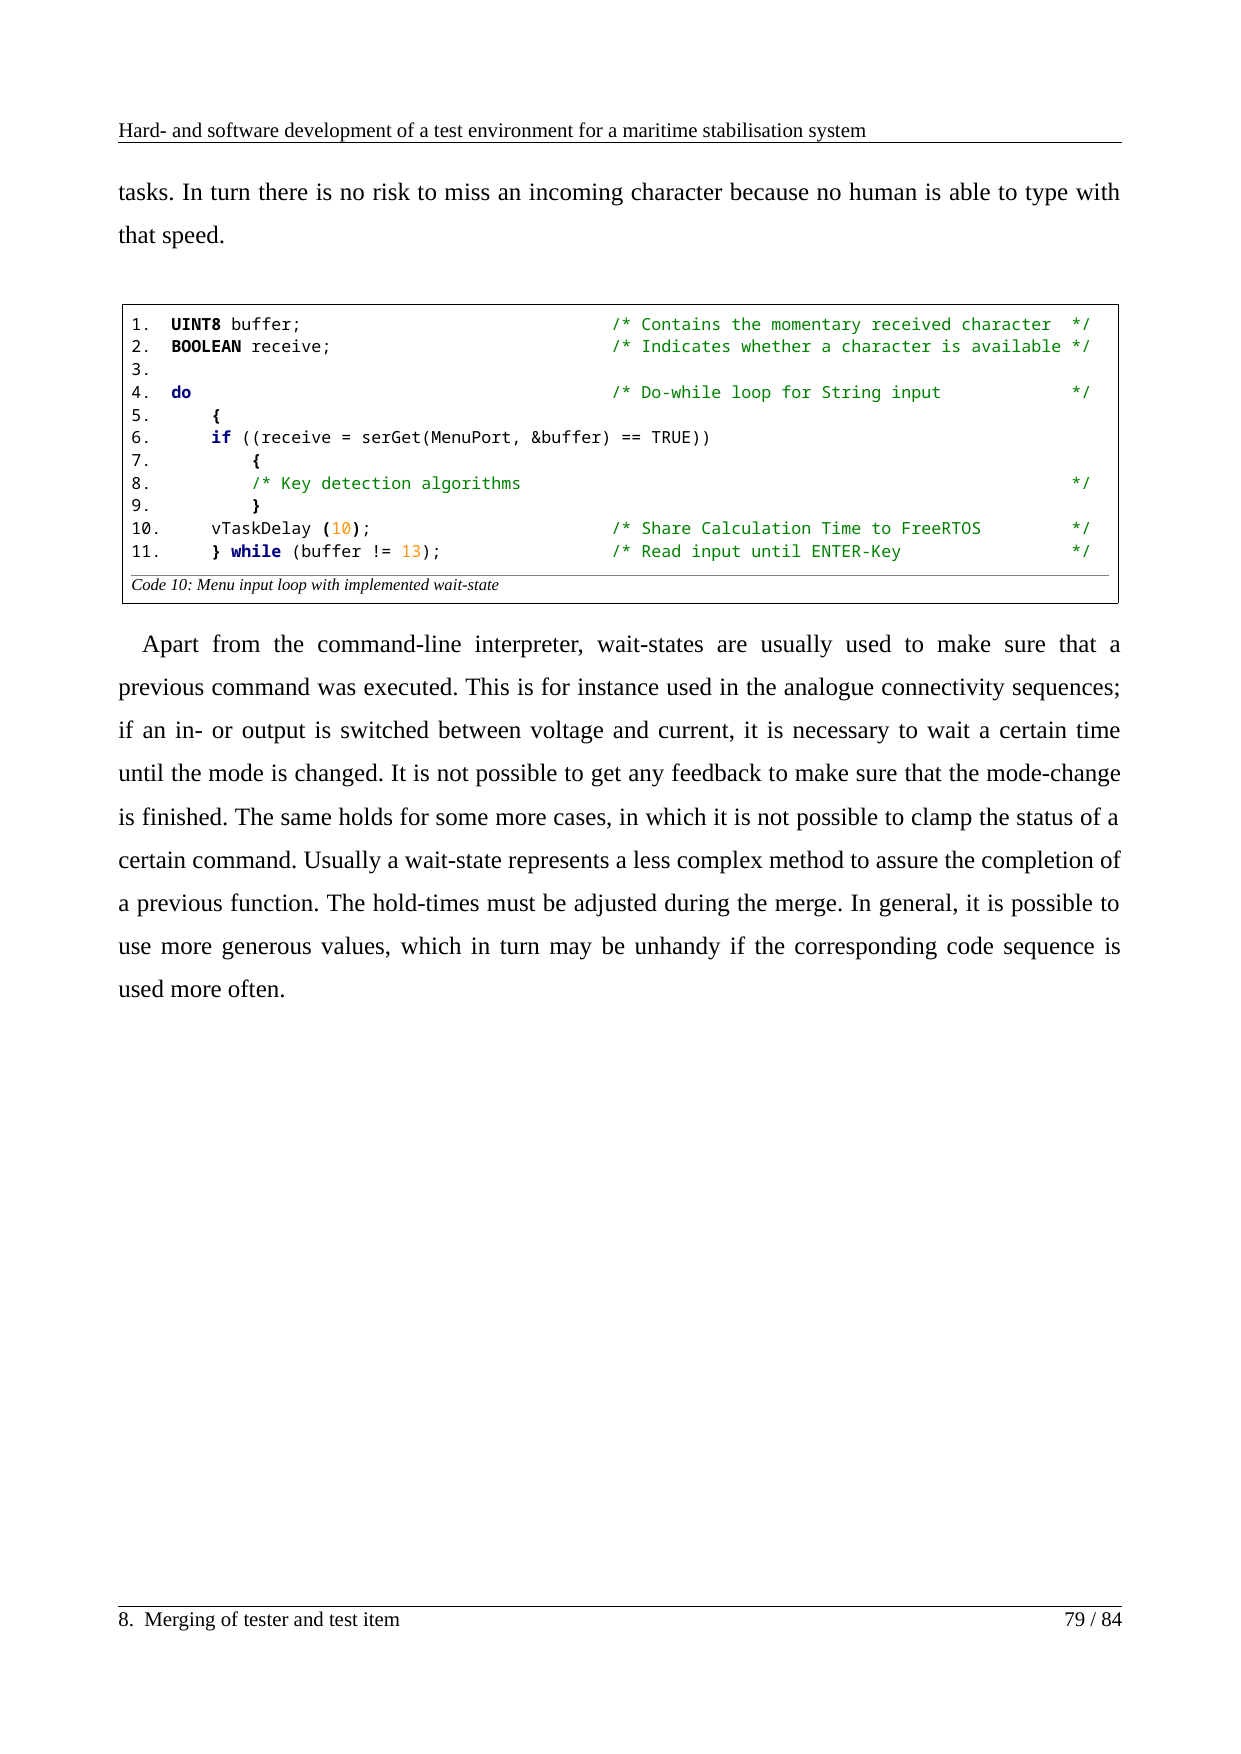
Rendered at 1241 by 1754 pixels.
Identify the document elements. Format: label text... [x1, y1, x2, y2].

list } while (buffer != 13); /* Read input until ENTER-Key */ [131, 539, 1109, 562]
list vTaskDelay (10); /* Share Calculation Time to FreeRTOS */ [131, 517, 1109, 539]
list /* Key detection algorithms */ [131, 471, 1109, 494]
list do /* Do-while loop for String input */ [131, 381, 1109, 403]
list BOOLEAN receive; /* Indicates whether a character is available */ [131, 335, 1109, 358]
list { [131, 403, 1109, 426]
list { [131, 449, 1109, 471]
list } [131, 494, 1109, 517]
list UINT8 buffer; /* Contains the momentary received character */ [131, 312, 1109, 335]
text Apart from the command-line interpreter, wait-states are usually used to make sure that a previous command was executed. This is for instance used in the analogue connectivity sequences; if an in- or output is switched between voltage and current, it is necessary to wait a certain time until the mode is changed. It is not possible to get any feedback to make sure that the mode-change is finished. The same holds for some more cases, in which it is not possible to clamp the status of a certain command. Usually a wait-state represents a less complex method to assure the completion of a previous function. The hold-times must be adjusted during the merge. In general, it is possible to use more generous values, which in turn may be unhandy if the corresponding code sequence is used more often. [118, 276, 1122, 1003]
list if ((receive = serGet(MenuPort, &buffer) == TRUE)) [131, 426, 1109, 449]
text tasks. In turn there is no risk to miss an incoming character because no human is able to type with that speed. [118, 177, 1122, 249]
text Code 10: Menu input loop with implemented wait-state [131, 576, 1109, 594]
